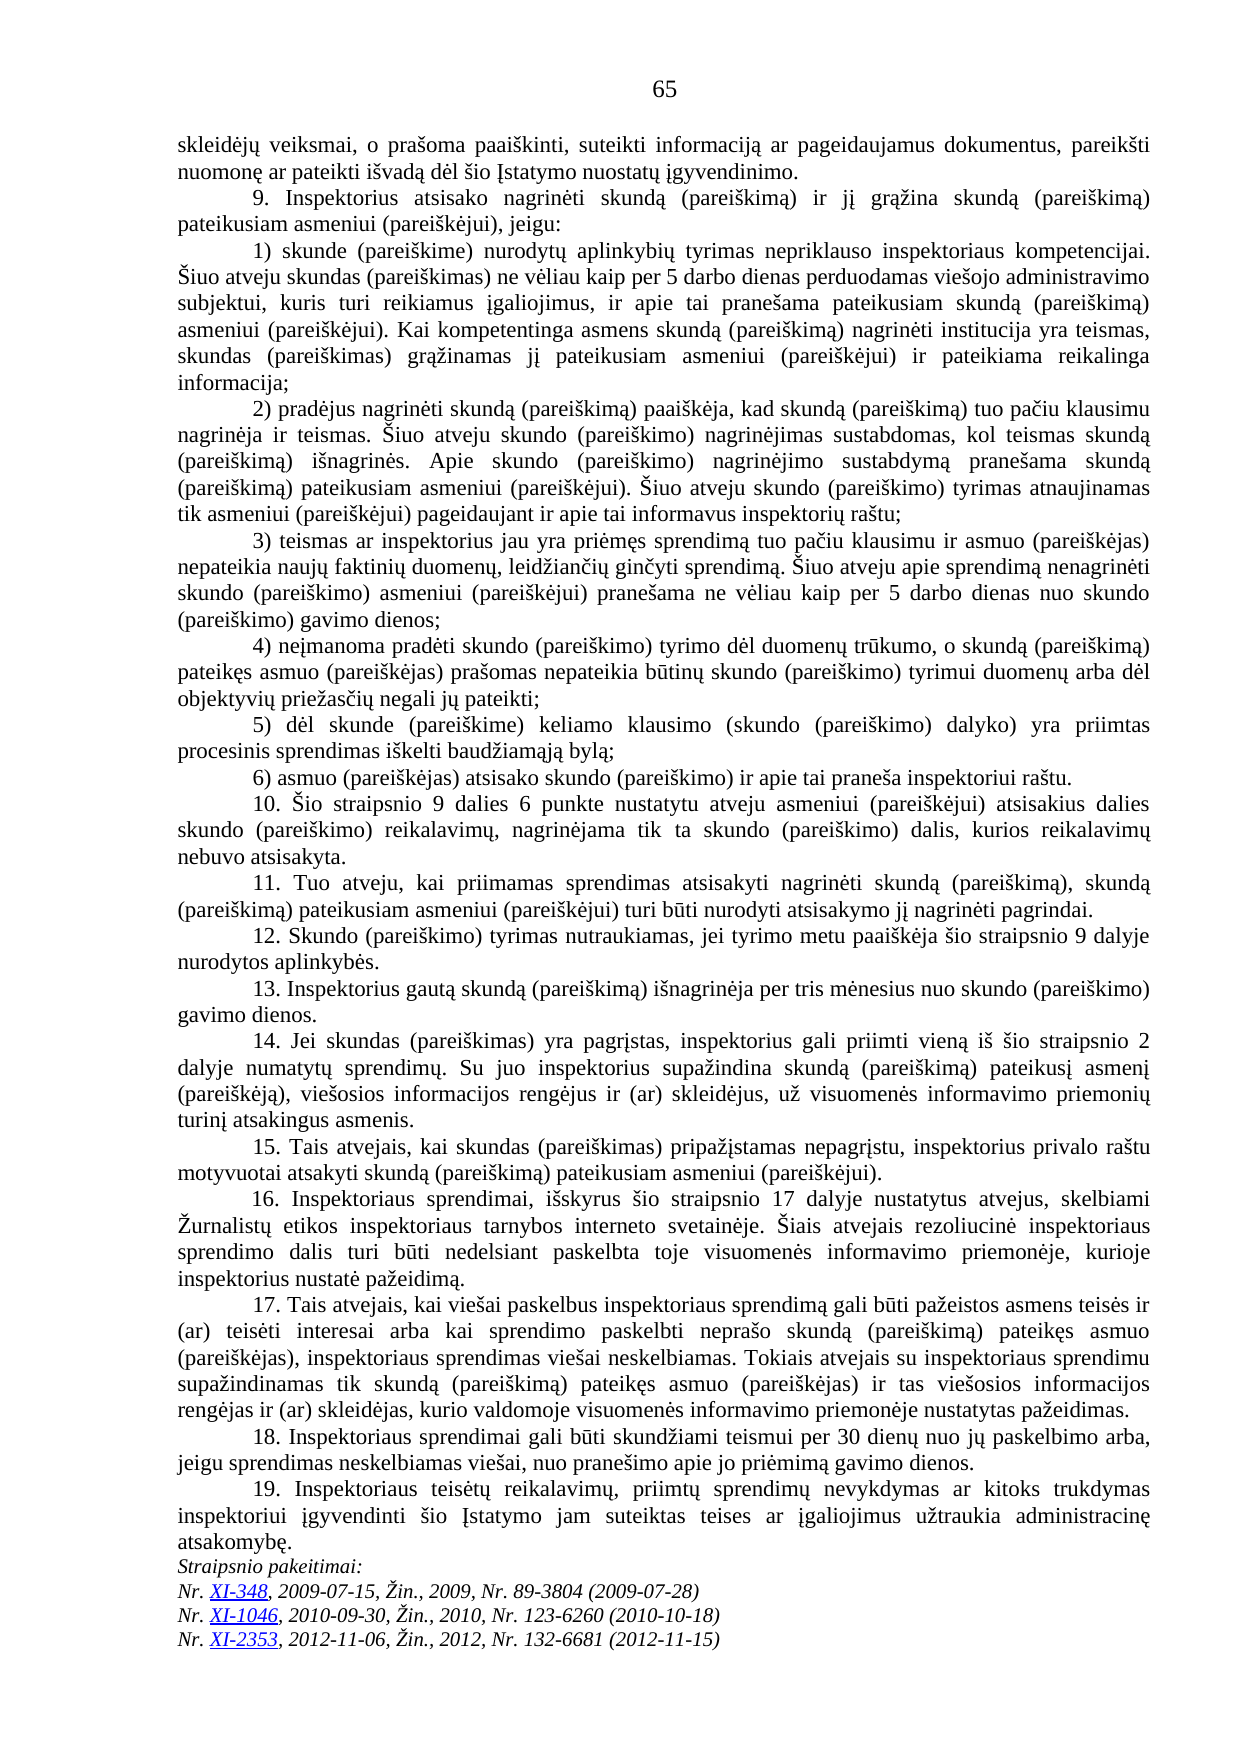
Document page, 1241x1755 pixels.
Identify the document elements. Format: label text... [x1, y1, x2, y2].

text 1) skunde (pareiškime) nurodytų aplinkybių tyrimas nepriklauso inspektoriaus kompetencijai. Šiuo atveju skundas (pareiškimas) ne vėliau kaip per 5 darbo dienas perduodamas viešojo administravimo subjektui, kuris turi reikiamus įgaliojimus, ir apie tai pranešama pateikusiam skundą (pareiškimą) asmeniui (pareiškėjui). Kai kompetentinga asmens skundą (pareiškimą) nagrinėti institucija yra teismas, skundas (pareiškimas) grąžinamas jį pateikusiam asmeniui (pareiškėjui) ir pateikiama reikalinga informacija; [177, 237, 1152, 395]
text 3) teismas ar inspektorius jau yra priėmęs sprendimą tuo pačiu klausimu ir asmuo (pareiškėjas) nepateikia naujų faktinių duomenų, leidžiančių ginčyti sprendimą. Šiuo atveju apie sprendimą nenagrinėti skundo (pareiškimo) asmeniui (pareiškėjui) pranešama ne vėliau kaip per 5 darbo dienas nuo skundo (pareiškimo) gavimo dienos; [177, 527, 1152, 632]
text 12. Skundo (pareiškimo) tyrimas nutraukiamas, jei tyrimo metu paaiškėja šio straipsnio 9 dalyje nurodytos aplinkybės. [177, 922, 1152, 975]
text skleidėjų veiksmai, o prašoma paaiškinti, suteikti informaciją ar pageidaujamus dokumentus, pareikšti nuomonę ar pateikti išvadą dėl šio Įstatymo nuostatų įgyvendinimo. [177, 131, 1152, 184]
text 17. Tais atvejais, kai viešai paskelbus inspektoriaus sprendimą gali būti pažeistos asmens teisės ir (ar) teisėti interesai arba kai sprendimo paskelbti neprašo skundą (pareiškimą) pateikęs asmuo (pareiškėjas), inspektoriaus sprendimas viešai neskelbiamas. Tokiais atvejais su inspektoriaus sprendimu supažindinamas tik skundą (pareiškimą) pateikęs asmuo (pareiškėjas) ir tas viešosios informacijos rengėjas ir (ar) skleidėjas, kurio valdomoje visuomenės informavimo priemonėje nustatytas pažeidimas. [177, 1291, 1152, 1423]
text 15. Tais atvejais, kai skundas (pareiškimas) pripažįstamas nepagrįstu, inspektorius privalo raštu motyvuotai atsakyti skundą (pareiškimą) pateikusiam asmeniui (pareiškėjui). [177, 1133, 1152, 1186]
text 10. Šio straipsnio 9 dalies 6 punkte nustatytu atveju asmeniui (pareiškėjui) atsisakius dalies skundo (pareiškimo) reikalavimų, nagrinėjama tik ta skundo (pareiškimo) dalis, kurios reikalavimų nebuvo atsisakyta. [177, 790, 1152, 869]
text Nr. XI-348, 2009-07-15, Žin., 2009, Nr. 89-3804 (2009-07-28) [177, 1578, 1152, 1603]
text 4) neįmanoma pradėti skundo (pareiškimo) tyrimo dėl duomenų trūkumo, o skundą (pareiškimą) pateikęs asmuo (pareiškėjas) prašomas nepateikia būtinų skundo (pareiškimo) tyrimui duomenų arba dėl objektyvių priežasčių negali jų pateikti; [177, 632, 1152, 711]
text 14. Jei skundas (pareiškimas) yra pagrįstas, inspektorius gali priimti vieną iš šio straipsnio 2 dalyje numatytų sprendimų. Su juo inspektorius supažindina skundą (pareiškimą) pateikusį asmenį (pareiškėją), viešosios informacijos rengėjus ir (ar) skleidėjus, už visuomenės informavimo priemonių turinį atsakingus asmenis. [177, 1027, 1152, 1133]
text 5) dėl skunde (pareiškime) keliamo klausimo (skundo (pareiškimo) dalyko) yra priimtas procesinis sprendimas iškelti baudžiamąją bylą; [177, 711, 1152, 764]
text 11. Tuo atveju, kai priimamas sprendimas atsisakyti nagrinėti skundą (pareiškimą), skundą (pareiškimą) pateikusiam asmeniui (pareiškėjui) turi būti nurodyti atsisakymo jį nagrinėti pagrindai. [177, 869, 1152, 922]
text 6) asmuo (pareiškėjas) atsisako skundo (pareiškimo) ir apie tai praneša inspektoriui raštu. [177, 764, 1152, 790]
text Nr. XI-2353, 2012-11-06, Žin., 2012, Nr. 132-6681 (2012-11-15) [177, 1627, 1152, 1651]
text 16. Inspektoriaus sprendimai, išskyrus šio straipsnio 17 dalyje nustatytus atvejus, skelbiami Žurnalistų etikos inspektoriaus tarnybos interneto svetainėje. Šiais atvejais rezoliucinė inspektoriaus sprendimo dalis turi būti nedelsiant paskelbta toje visuomenės informavimo priemonėje, kurioje inspektorius nustatė pažeidimą. [177, 1186, 1152, 1291]
text 18. Inspektoriaus sprendimai gali būti skundžiami teismui per 30 dienų nuo jų paskelbimo arba, jeigu sprendimas neskelbiamas viešai, nuo pranešimo apie jo priėmimą gavimo dienos. [177, 1423, 1152, 1475]
text Nr. XI-1046, 2010-09-30, Žin., 2010, Nr. 123-6260 (2010-10-18) [177, 1603, 1152, 1627]
text 9. Inspektorius atsisako nagrinėti skundą (pareiškimą) ir jį grąžina skundą (pareiškimą) pateikusiam asmeniui (pareiškėjui), jeigu: [177, 184, 1152, 237]
text 2) pradėjus nagrinėti skundą (pareiškimą) paaiškėja, kad skundą (pareiškimą) tuo pačiu klausimu nagrinėja ir teismas. Šiuo atveju skundo (pareiškimo) nagrinėjimas sustabdomas, kol teismas skundą (pareiškimą) išnagrinės. Apie skundo (pareiškimo) nagrinėjimo sustabdymą pranešama skundą (pareiškimą) pateikusiam asmeniui (pareiškėjui). Šiuo atveju skundo (pareiškimo) tyrimas atnaujinamas tik asmeniui (pareiškėjui) pageidaujant ir apie tai informavus inspektorių raštu; [177, 395, 1152, 527]
text Straipsnio pakeitimai: [177, 1554, 1152, 1578]
text 19. Inspektoriaus teisėtų reikalavimų, priimtų sprendimų nevykdymas ar kitoks trukdymas inspektoriui įgyvendinti šio Įstatymo jam suteiktas teises ar įgaliojimus užtraukia administracinę atsakomybę. [177, 1475, 1152, 1554]
text 13. Inspektorius gautą skundą (pareiškimą) išnagrinėja per tris mėnesius nuo skundo (pareiškimo) gavimo dienos. [177, 975, 1152, 1027]
